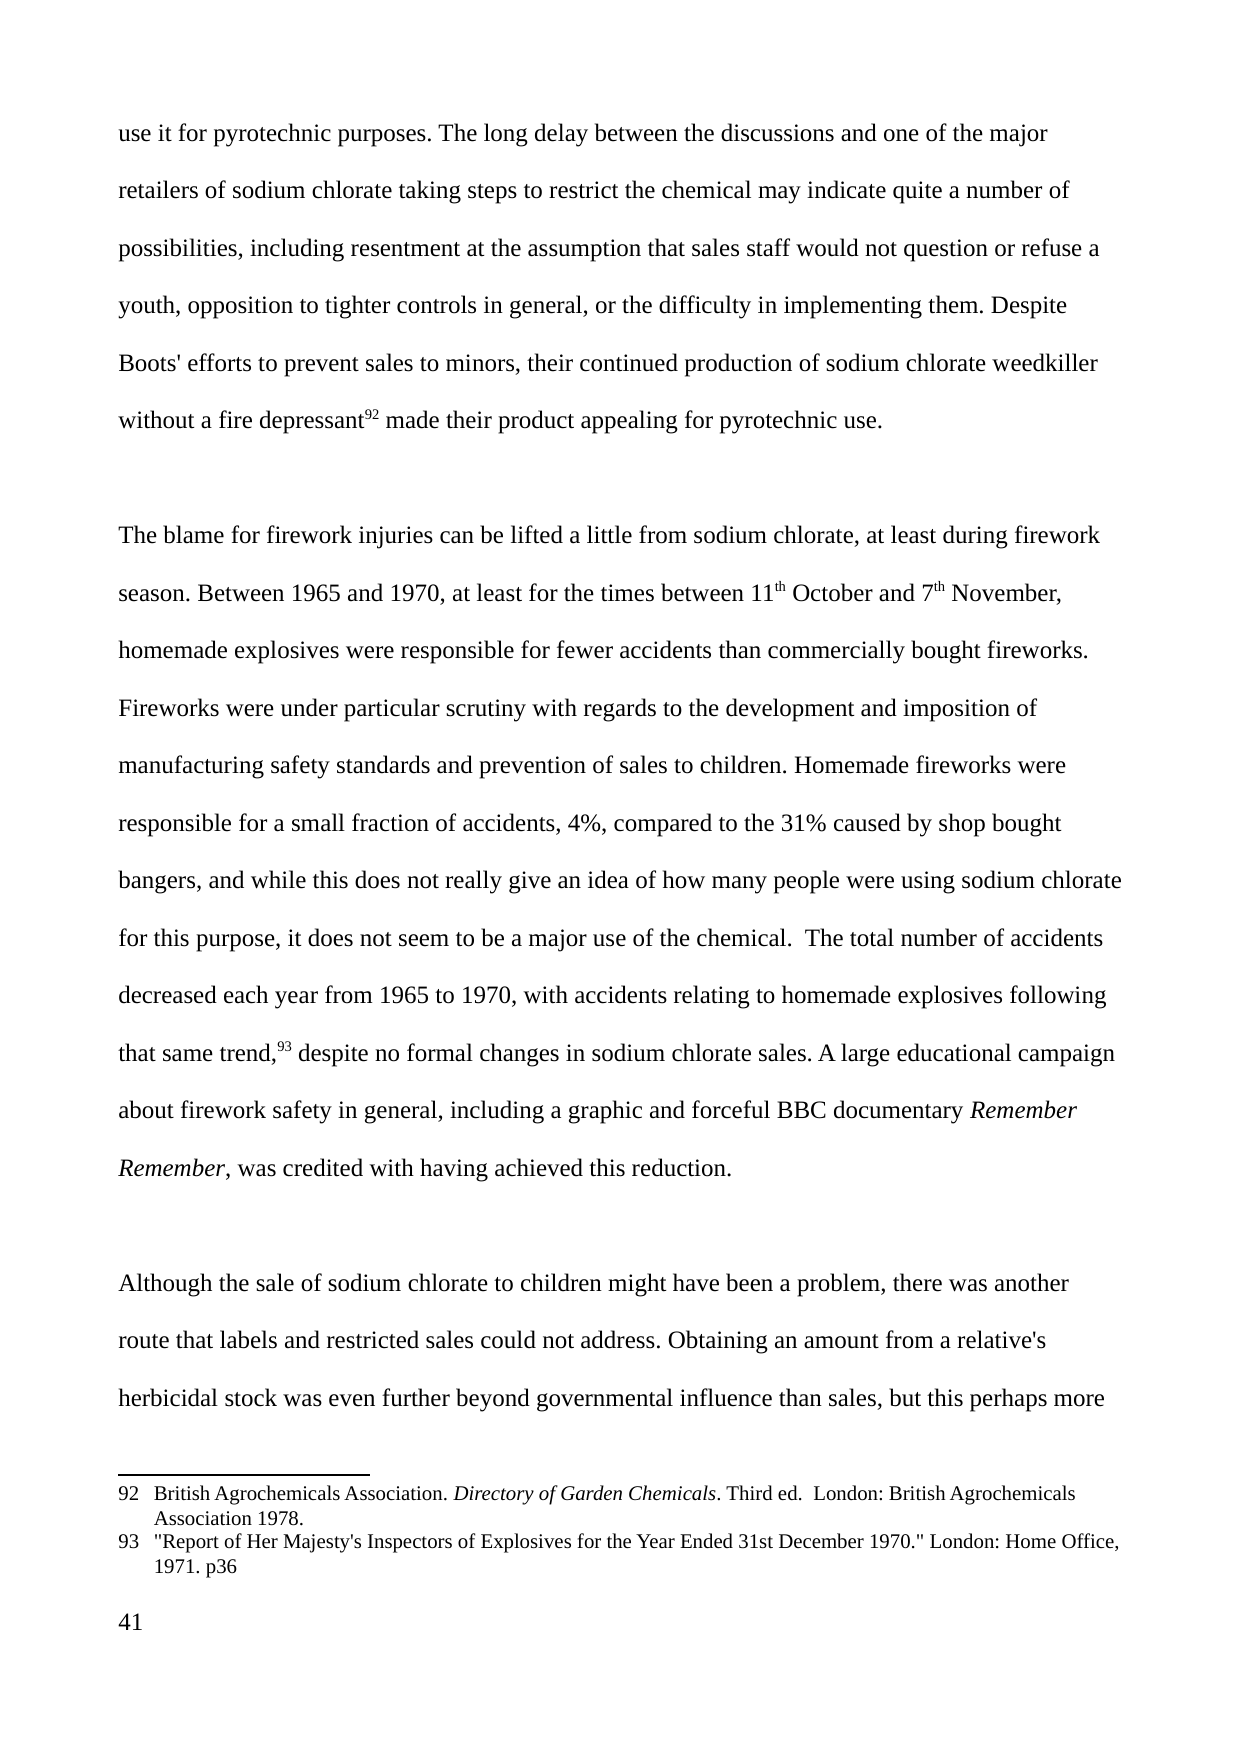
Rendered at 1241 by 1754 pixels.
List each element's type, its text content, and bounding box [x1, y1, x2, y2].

text use it for pyrotechnic purposes. The long delay between the discussions and one of the major retailers of sodium chlorate taking steps to restrict the chemical may indicate quite a number of possibilities, including resentment at the assumption that sales staff would not question or refuse a youth, opposition to tighter controls in general, or the difficulty in implementing them. Despite Boots' efforts to prevent sales to minors, their continued production of sodium chlorate weedkiller without a fire depressant made their product appealing for pyrotechnic use. [118, 118, 1122, 434]
text Although the sale of sodium chlorate to children might have been a problem, there was another route that labels and restricted sales could not address. Obtaining an amount from a relative's herbicidal stock was even further beyond governmental influence than sales, but this perhaps more [118, 1268, 1122, 1412]
text British Agrochemicals Association. Directory of Garden Chemicals. Third ed. London: British Agrochemicals Association 1978. [118, 1481, 1122, 1529]
text "Report of Her Majesty's Inspectors of Explosives for the Year Ended 31st December 1970." London: Home Office, 1971. p36 [118, 1529, 1122, 1578]
text The blame for firework injuries can be lifted a little from sodium chlorate, at least during firework season. Between 1965 and 1970, at least for the times between 11th October and 7th November, homemade explosives were responsible for fewer accidents than commercially bought fireworks. Fireworks were under particular scrutiny with regards to the development and imposition of manufacturing safety standards and prevention of sales to children. Homemade fireworks were responsible for a small fraction of accidents, 4%, compared to the 31% caused by shop bought bangers, and while this does not really give an idea of how many people were using sodium chlorate for this purpose, it does not seem to be a major use of the chemical. The total number of accidents decreased each year from 1965 to 1970, with accidents relating to homemade explosives following that same trend, despite no formal changes in sodium chlorate sales. A large educational campaign about firework safety in general, including a graphic and forceful BBC documentary Remember Remember, was credited with having achieved this reduction. [118, 521, 1122, 1182]
